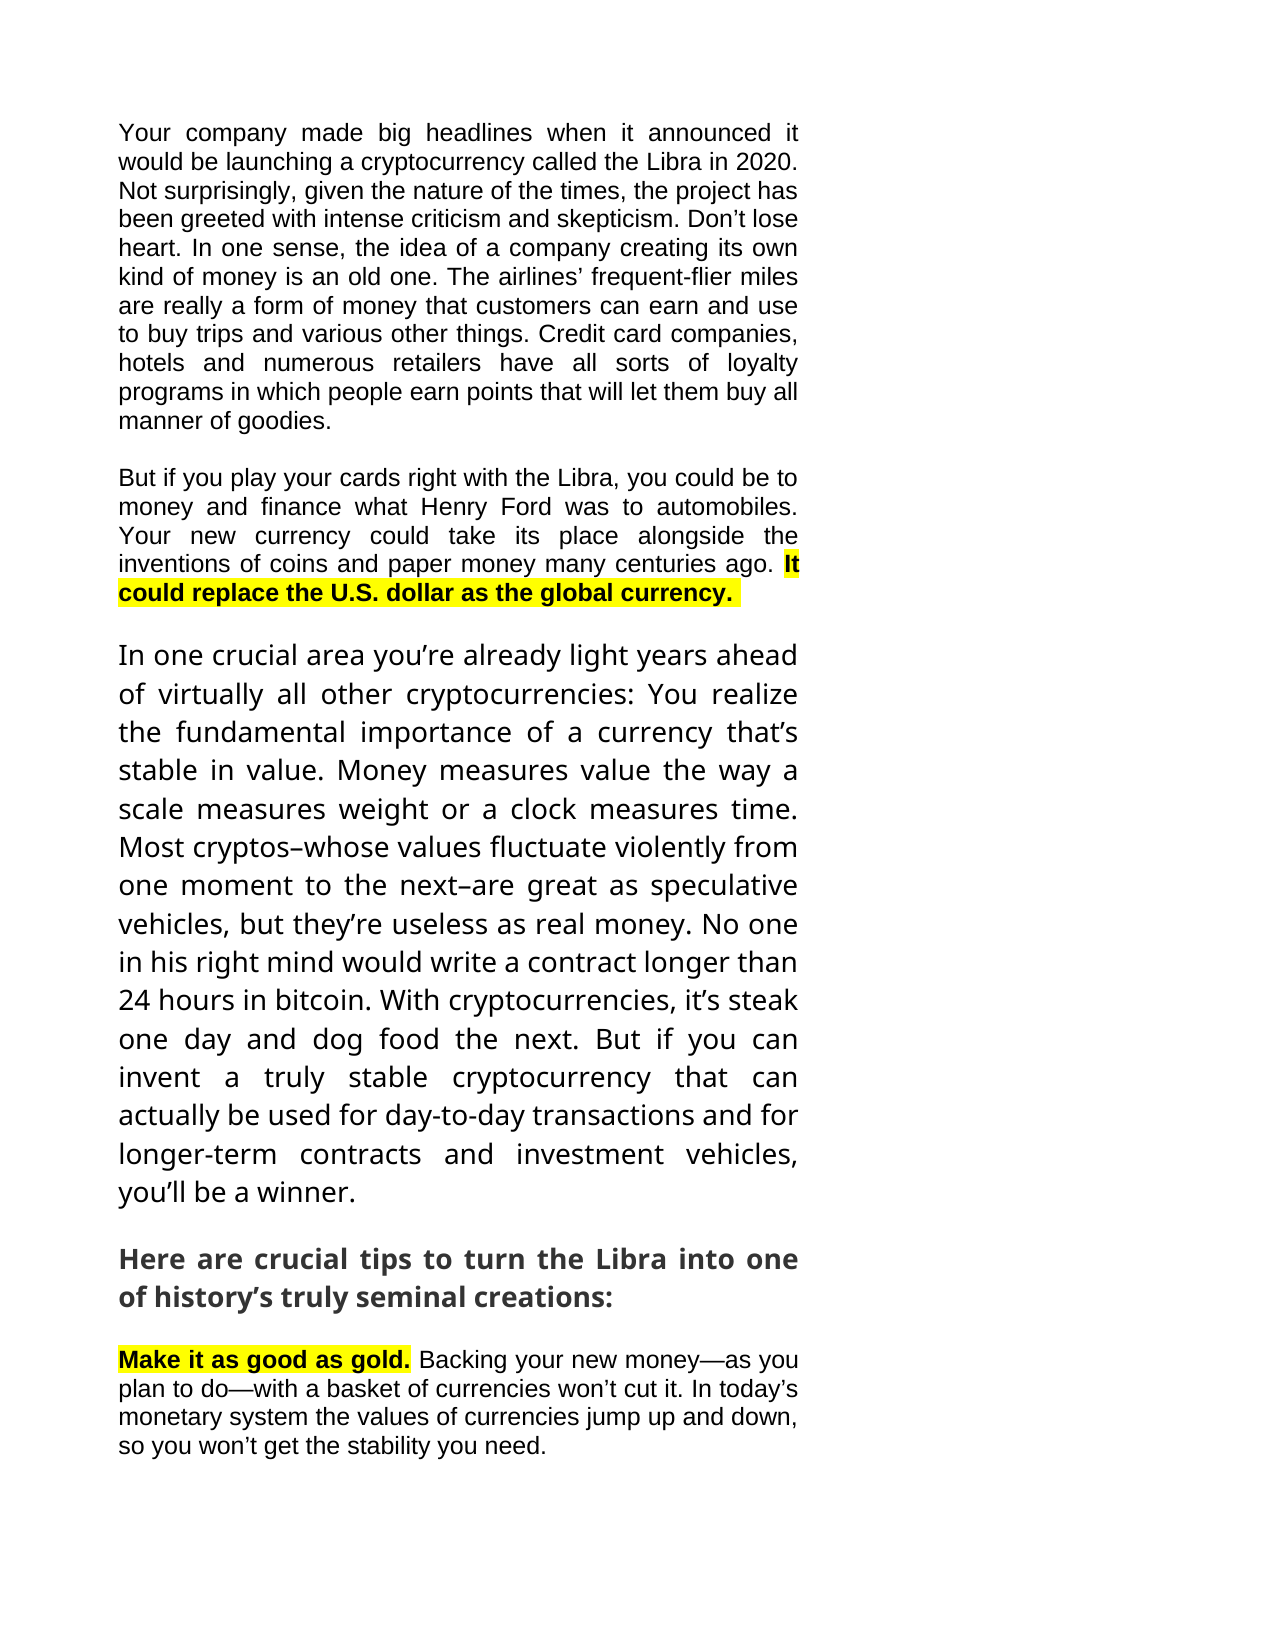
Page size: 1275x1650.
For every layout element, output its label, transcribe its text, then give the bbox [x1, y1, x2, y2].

text Here are crucial tips to turn the Libra into one of history’s truly seminal creations: [118, 1239, 799, 1316]
text But if you play your cards right with the Libra, you could be to money and finance what Henry Ford was to automobiles. Your new currency could take its place alongside the inventions of coins and paper money many centuries ago. It could replace the U.S. dollar as the global currency. [118, 463, 799, 607]
text In one crucial area you’re already light years ahead of virtually all other cryptocurrencies: You realize the fundamental importance of a currency that’s stable in value. Money measures value the way a scale measures weight or a clock measures time. Most cryptos–whose values fluctuate violently from one moment to the next–are great as speculative vehicles, but they’re useless as real money. No one in his right mind would write a contract longer than 24 hours in bitcoin. With cryptocurrencies, it’s steak one day and dog food the next. But if you can invent a truly stable cryptocurrency that can actually be used for day-to-day transactions and for longer-term contracts and investment vehicles, you’ll be a winner. [118, 636, 799, 1211]
text Make it as good as gold. Backing your new money—as you plan to do—with a basket of currencies won’t cut it. In today’s monetary system the values of currencies jump up and down, so you won’t get the stability you need. [118, 1345, 799, 1460]
text Your company made big headlines when it announced it would be launching a cryptocurrency called the Libra in 2020. Not surprisingly, given the nature of the times, the project has been greeted with intense criticism and skepticism. Don’t lose heart. In one sense, the idea of a company creating its own kind of money is an old one. The airlines’ frequent-flier miles are really a form of money that customers can earn and use to buy trips and various other things. Credit card companies, hotels and numerous retailers have all sorts of loyalty programs in which people earn points that will let them buy all manner of goodies. [118, 118, 799, 434]
